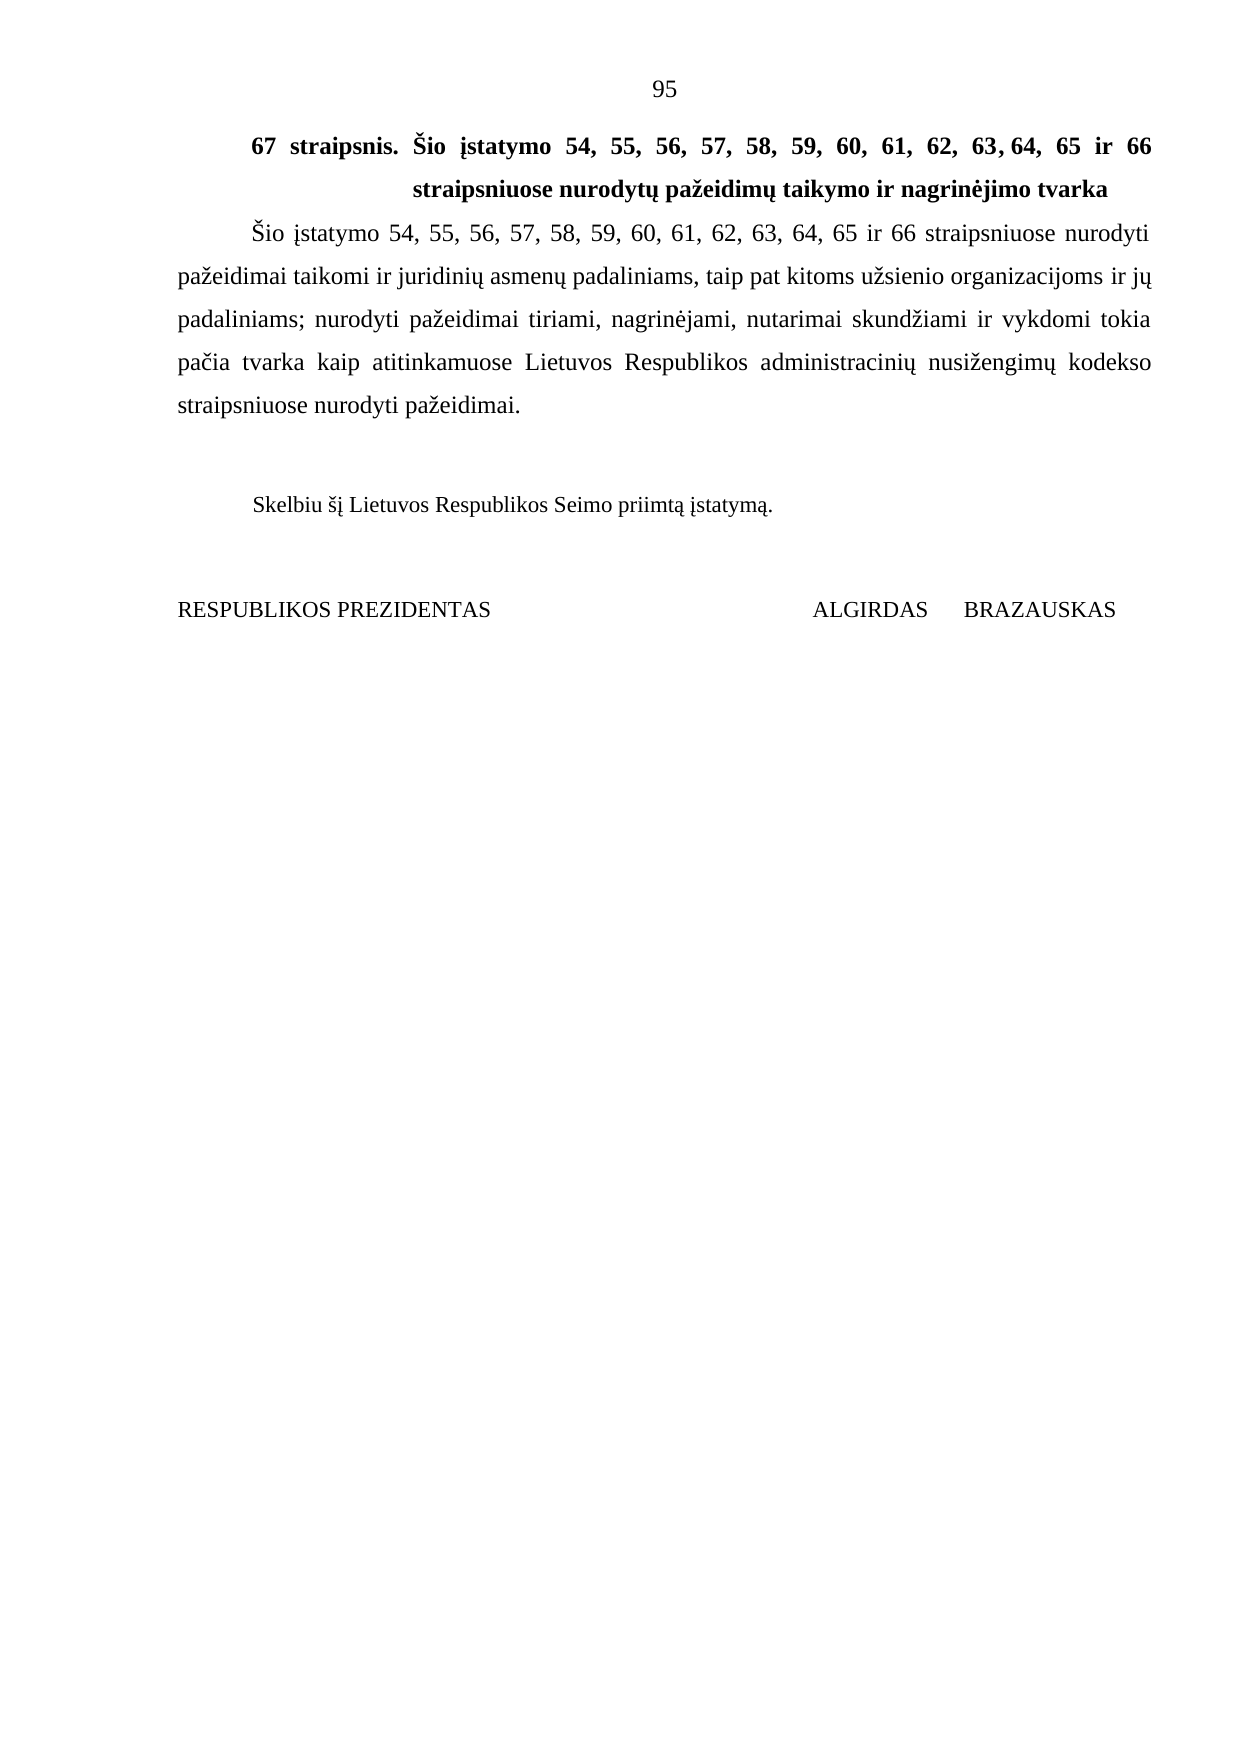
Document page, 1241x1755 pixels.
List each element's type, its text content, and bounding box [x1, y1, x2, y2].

text 67 straipsnis. Šio įstatymo 54, 55, 56, 57, 58, 59, 60, 61, 62, 63, 64, 65 ir 66 straipsniuose nurodytų pažeidimų taikymo ir nagrinėjimo tvarka [251, 131, 1152, 203]
text Skelbiu šį Lietuvos Respublikos Seimo priimtą įstatymą. [177, 491, 1152, 517]
text Šio įstatymo 54, 55, 56, 57, 58, 59, 60, 61, 62, 63, 64, 65 ir 66 straipsniuose nurodyti pažeidimai taikomi ir juridinių asmenų padaliniams, taip pat kitoms užsienio organizacijoms ir jų padaliniams; nurodyti pažeidimai tiriami, nagrinėjami, nutarimai skundžiami ir vykdomi tokia pačia tvarka kaip atitinkamuose Lietuvos Respublikos administracinių nusižengimų kodekso straipsniuose nurodyti pažeidimai. [177, 218, 1152, 419]
text RESPUBLIKOS PREZIDENTAS ALGIRDAS BRAZAUSKAS [177, 596, 1152, 651]
